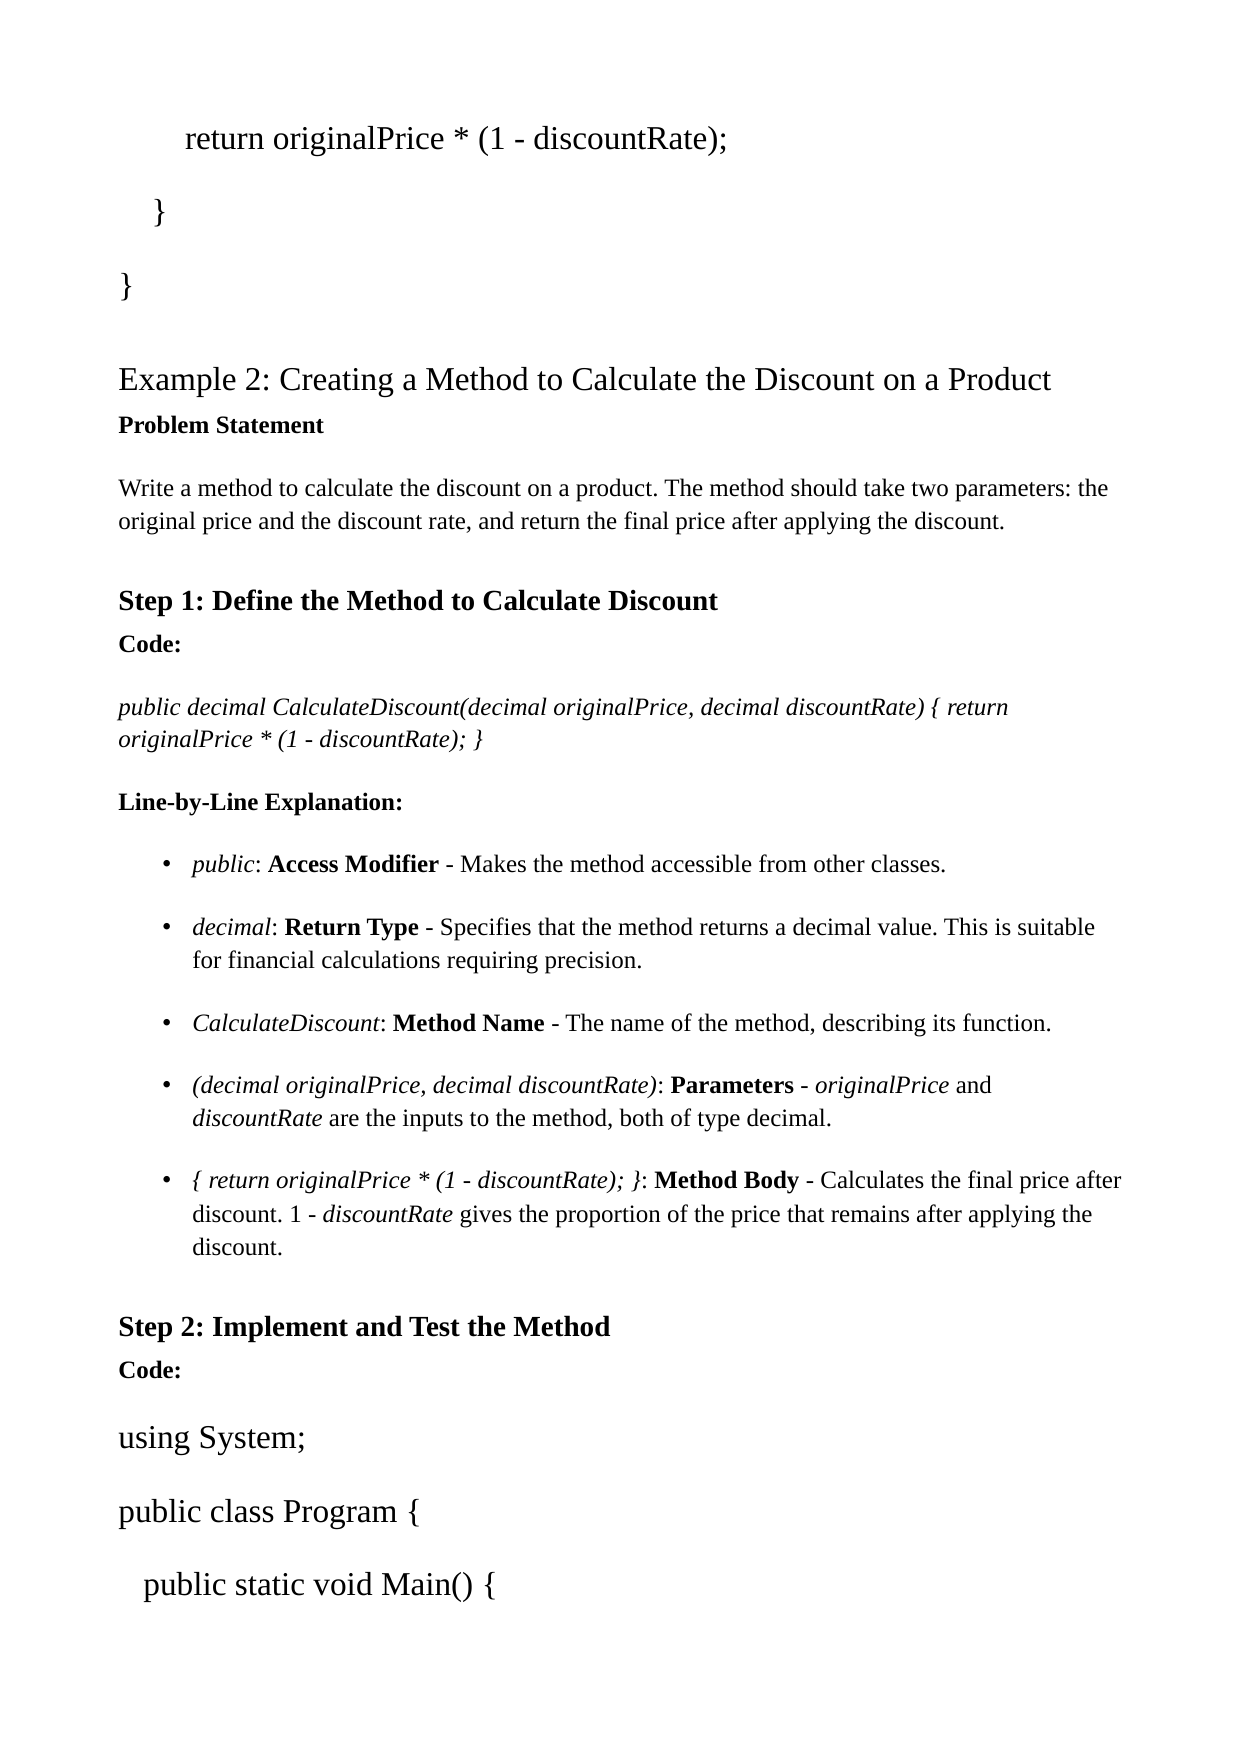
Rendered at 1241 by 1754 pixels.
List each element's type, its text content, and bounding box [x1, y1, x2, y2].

text public decimal CalculateDiscount(decimal originalPrice, decimal discountRate) { return originalPrice * (1 - discountRate); } [118, 692, 1122, 753]
text using System; [118, 1417, 1122, 1456]
text return originalPrice * (1 - discountRate); [118, 118, 1122, 156]
text Code: [118, 1355, 1122, 1383]
text Code: [118, 629, 1122, 658]
text Problem Statement [118, 410, 1122, 439]
list CalculateDiscount: Method Name - The name of the method, describing its function. [162, 1008, 1122, 1036]
text public static void Main() { [118, 1564, 1122, 1603]
list public: Access Modifier - Makes the method accessible from other classes. [162, 849, 1122, 878]
list decimal: Return Type - Specifies that the method returns a decimal value. This is suitable for financial calculations requiring precision. [162, 912, 1122, 974]
subtitle Step 1: Define the Method to Calculate Discount [118, 583, 1122, 617]
text } [118, 265, 1122, 303]
text Line-by-Line Explanation: [118, 787, 1122, 816]
subtitle Step 2: Implement and Test the Method [118, 1309, 1122, 1342]
list { return originalPrice * (1 - discountRate); }: Method Body - Calculates the final price after discount. 1 - discountRate gives the proportion of the price that remains after applying the discount. [162, 1166, 1122, 1260]
text public class Program { [118, 1491, 1122, 1529]
subtitle Example 2: Creating a Method to Calculate the Discount on a Product [118, 359, 1122, 398]
text } [118, 192, 1122, 230]
list (decimal originalPrice, decimal discountRate): Parameters - originalPrice and discountRate are the inputs to the method, both of type decimal. [162, 1070, 1122, 1132]
text Write a method to calculate the discount on a product. The method should take two parameters: the original price and the discount rate, and return the final price after applying the discount. [118, 473, 1122, 535]
